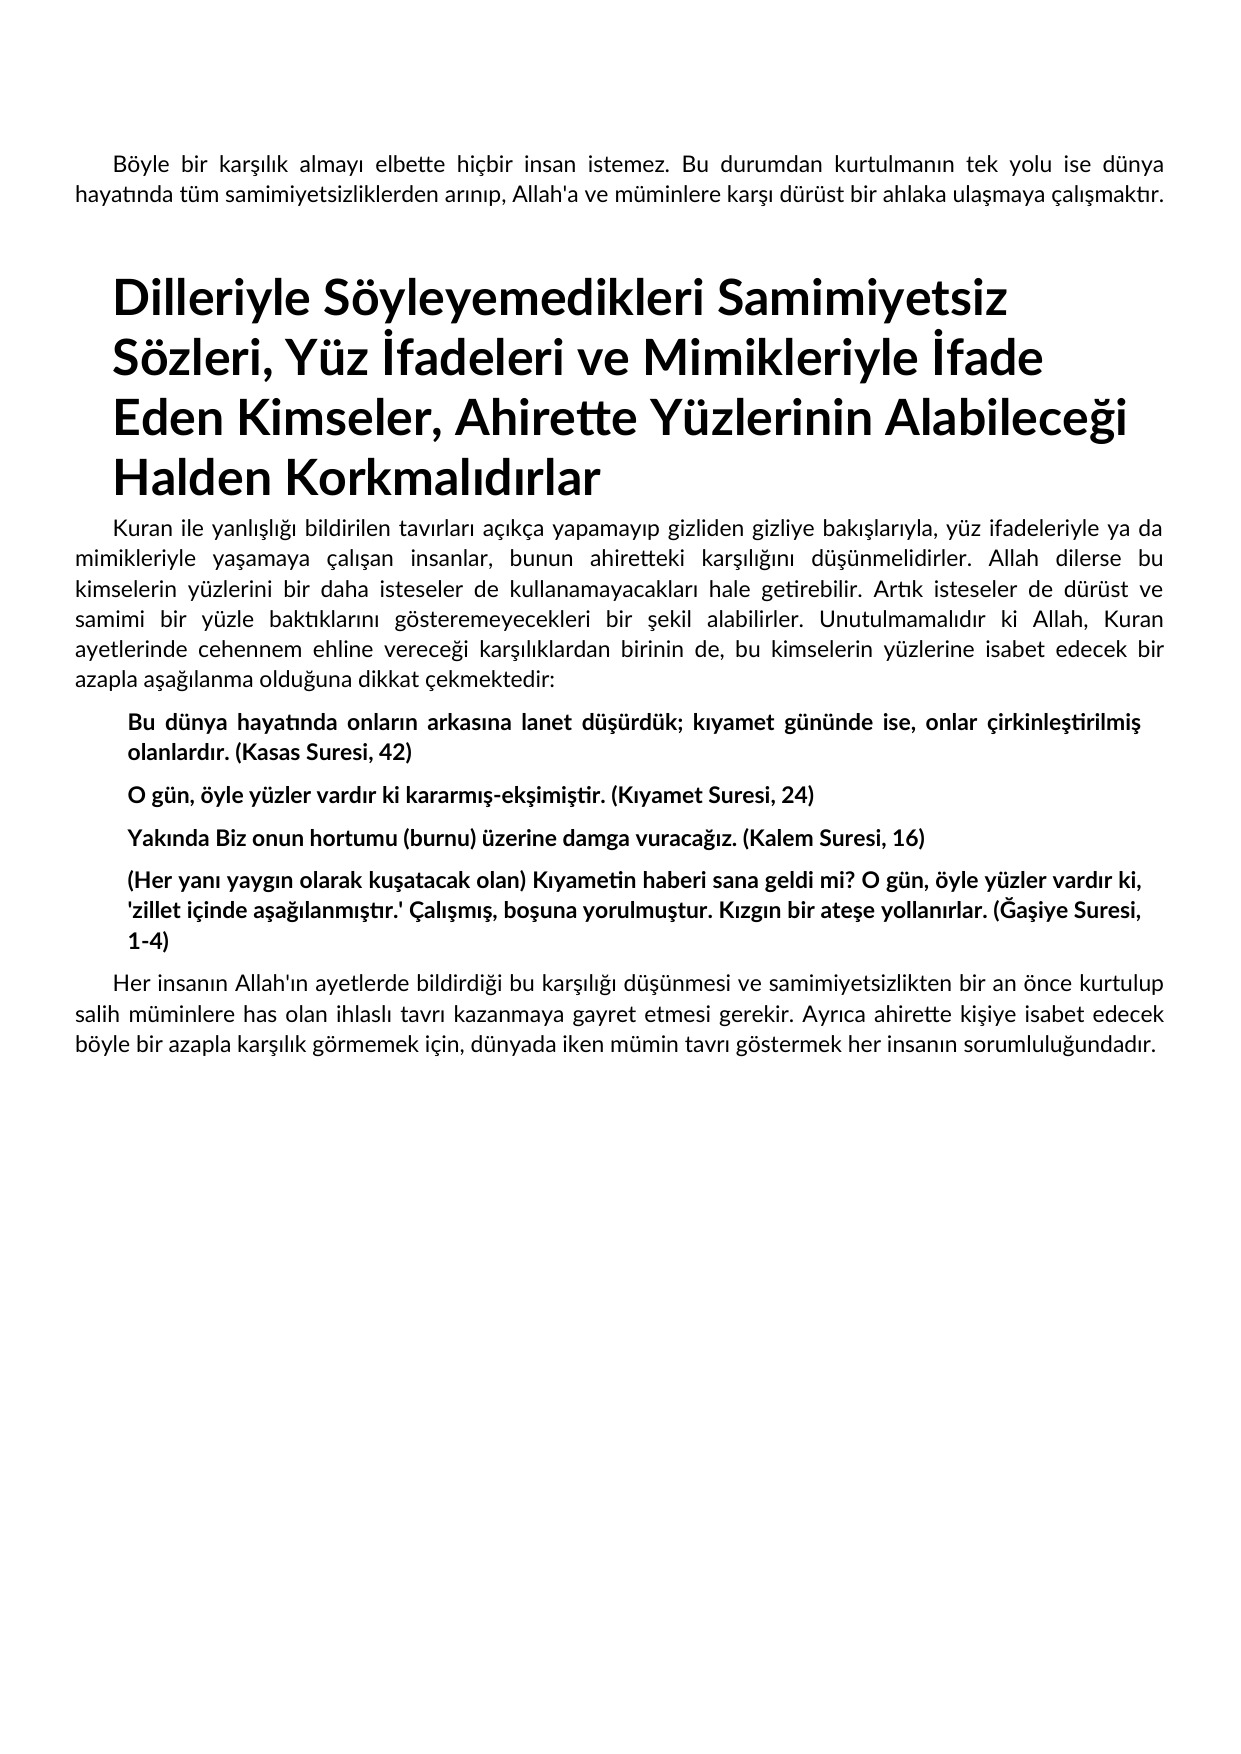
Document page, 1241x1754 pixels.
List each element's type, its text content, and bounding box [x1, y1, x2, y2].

text Her insanın Allah'ın ayetlerde bildirdiği bu karşılığı düşünmesi ve samimiyetsizlikten bir an önce kurtulup salih müminlere has olan ihlaslı tavrı kazanmaya gayret etmesi gerekir. Ayrıca ahirette kişiye isabet edecek böyle bir azapla karşılık görmemek için, dünyada iken mümin tavrı göstermek her insanın sorumluluğundadır. [75, 969, 1165, 1057]
subtitle Dilleriyle Söyleyemedikleri Samimiyetsiz Sözleri, Yüz İfadeleri ve Mimikleriyle İfade Eden Kimseler, Ahirette Yüzlerinin Alabileceği Halden Korkmalıdırlar [112, 266, 1165, 506]
text (Her yanı yaygın olarak kuşatacak olan) Kıyametin haberi sana geldi mi? O gün, öyle yüzler vardır ki, 'zillet içinde aşağılanmıştır.' Çalışmış, boşuna yorulmuştur. Kızgın bir ateşe yollanırlar. (Ğaşiye Suresi, 1-4) [127, 866, 1143, 954]
text Kuran ile yanlışlığı bildirilen tavırları açıkça yapamayıp gizliden gizliye bakışlarıyla, yüz ifadeleriyle ya da mimikleriyle yaşamaya çalışan insanlar, bunun ahiretteki karşılığını düşünmelidirler. Allah dilerse bu kimselerin yüzlerini bir daha isteseler de kullanamayacakları hale getirebilir. Artık isteseler de dürüst ve samimi bir yüzle baktıklarını gösteremeyecekleri bir şekil alabilirler. Unutulmamalıdır ki Allah, Kuran ayetlerinde cehennem ehline vereceği karşılıklardan birinin de, bu kimselerin yüzlerine isabet edecek bir azapla aşağılanma olduğuna dikkat çekmektedir: [75, 514, 1165, 692]
text Bu dünya hayatında onların arkasına lanet düşürdük; kıyamet gününde ise, onlar çirkinleştirilmiş olanlardır. (Kasas Suresi, 42) [127, 708, 1143, 765]
text Yakında Biz onun hortumu (burnu) üzerine damga vuracağız. (Kalem Suresi, 16) [127, 823, 1143, 851]
text Böyle bir karşılık almayı elbette hiçbir insan istemez. Bu durumdan kurtulmanın tek yolu ise dünya hayatında tüm samimiyetsizliklerden arınıp, Allah'a ve müminlere karşı dürüst bir ahlaka ulaşmaya çalışmaktır. [75, 150, 1165, 208]
text O gün, öyle yüzler vardır ki kararmış-ekşimiştir. (Kıyamet Suresi, 24) [127, 781, 1143, 808]
